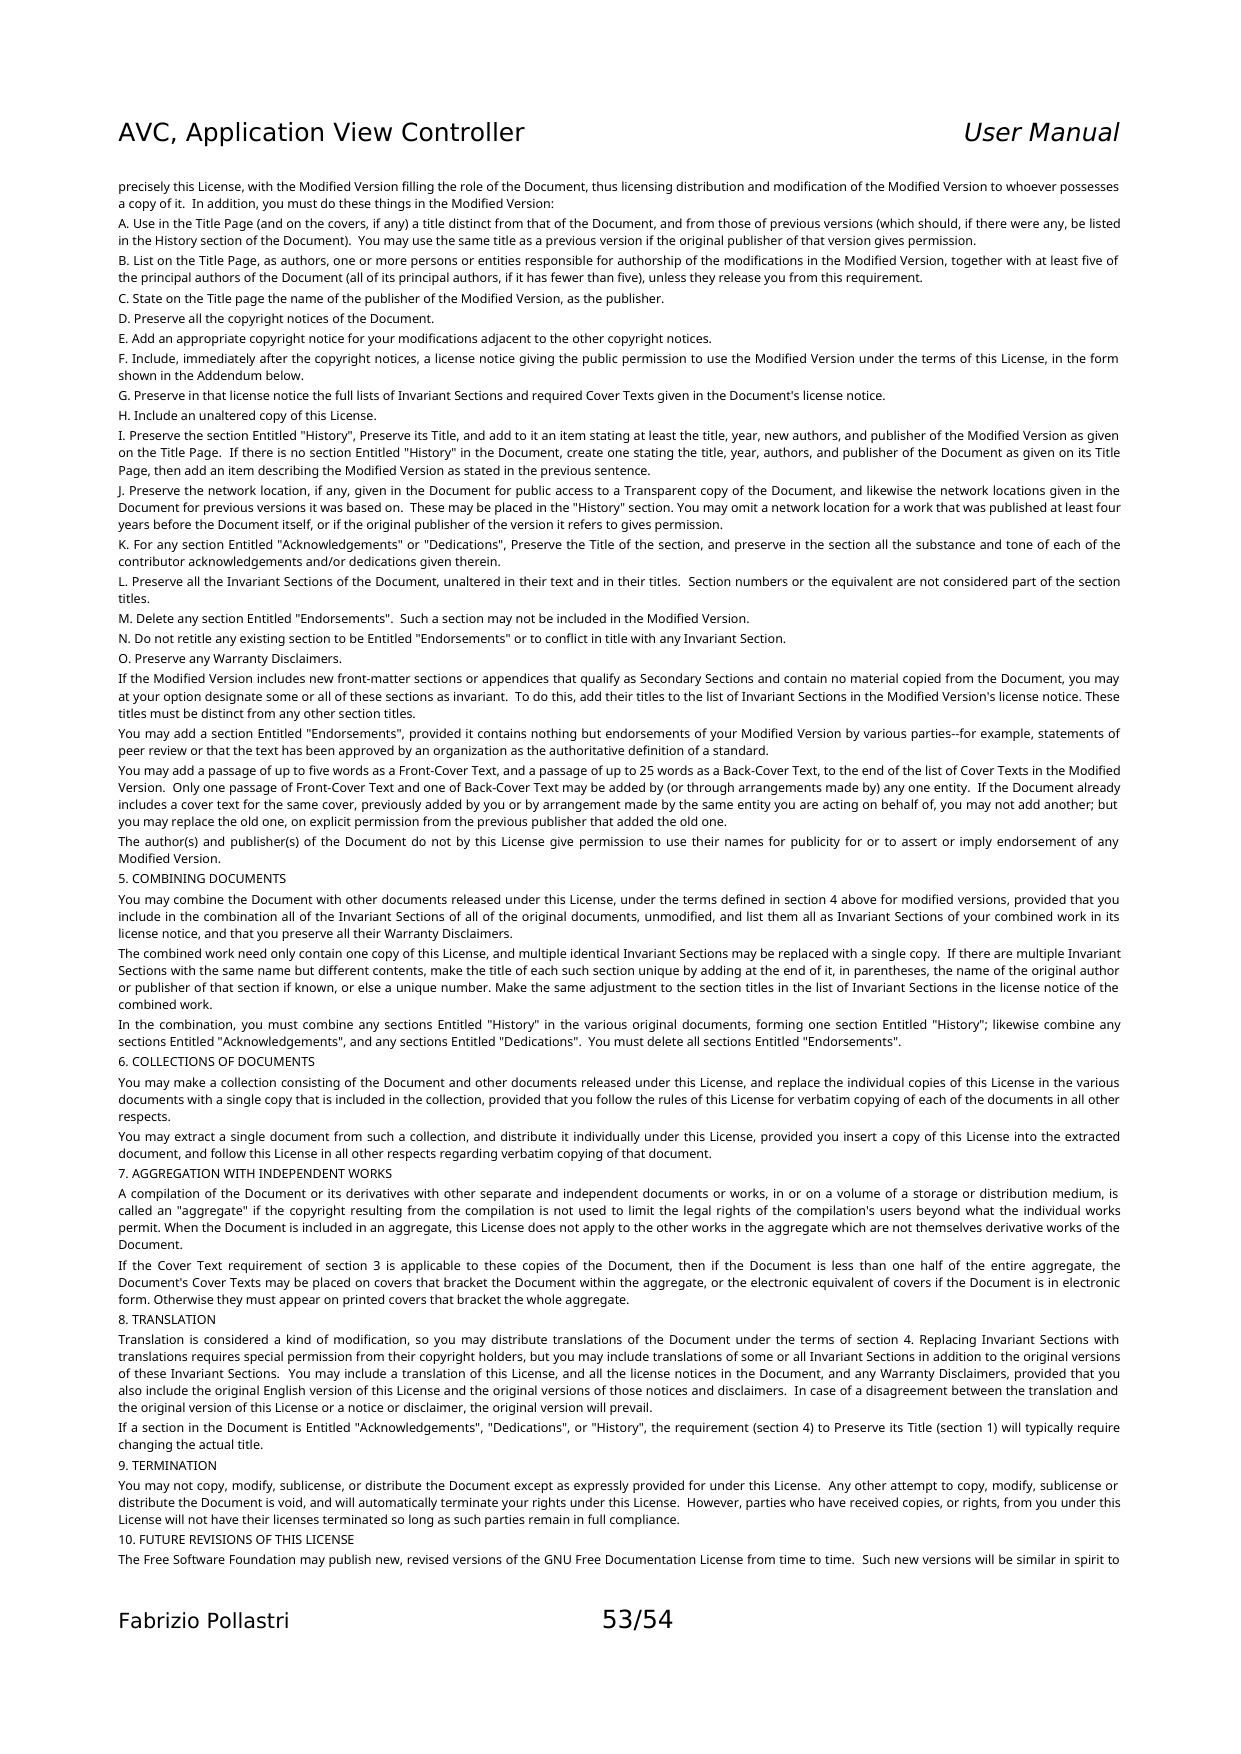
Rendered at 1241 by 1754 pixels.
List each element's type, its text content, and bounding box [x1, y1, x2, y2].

text E. Add an appropriate copyright notice for your modifications adjacent to the other copyright notices. [118, 330, 1122, 347]
text You may make a collection consisting of the Document and other documents released under this License, and replace the individual copies of this License in the various documents with a single copy that is included in the collection, provided that you follow the rules of this License for verbatim copying of each of the documents in all other respects. [118, 1074, 1122, 1125]
text If the Modified Version includes new front-matter sections or appendices that qualify as Secondary Sections and contain no material copied from the Document, you may at your option designate some or all of these sections as invariant. To do this, add their titles to the list of Invariant Sections in the Modified Version's license notice. These titles must be distinct from any other section titles. [118, 671, 1122, 722]
text M. Delete any section Entitled "Endorsements". Such a section may not be included in the Modified Version. [118, 610, 1122, 627]
text The Free Software Foundation may publish new, revised versions of the GNU Free Documentation License from time to time. Such new versions will be similar in spirit to [118, 1551, 1122, 1568]
text precisely this License, with the Modified Version filling the role of the Document, thus licensing distribution and modification of the Modified Version to whoever possesses a copy of it. In addition, you must do these things in the Modified Version: [118, 178, 1122, 212]
text You may add a passage of up to five words as a Front-Cover Text, and a passage of up to 25 words as a Back-Cover Text, to the end of the list of Cover Texts in the Modified Version. Only one passage of Front-Cover Text and one of Back-Cover Text may be added by (or through arrangements made by) any one entity. If the Document already includes a cover text for the same cover, previously added by you or by arrangement made by the same entity you are acting on behalf of, you may not add another; but you may replace the old one, on explicit permission from the previous publisher that added the old one. [118, 762, 1122, 830]
text If a section in the Document is Entitled "Acknowledgements", "Dedications", or "History", the requirement (section 4) to Preserve its Title (section 1) will typically require changing the actual title. [118, 1419, 1122, 1453]
text The author(s) and publisher(s) of the Document do not by this License give permission to use their names for publicity for or to assert or imply endorsement of any Modified Version. [118, 833, 1122, 868]
text A compilation of the Document or its derivatives with other separate and independent documents or works, in or on a volume of a storage or distribution medium, is called an "aggregate" if the copyright resulting from the compilation is not used to limit the legal rights of the compilation's users beyond what the individual works permit. When the Document is included in an aggregate, this License does not apply to the other works in the aggregate which are not themselves derivative works of the Document. [118, 1185, 1122, 1253]
text If the Cover Text requirement of section 3 is applicable to these copies of the Document, then if the Document is less than one half of the entire aggregate, the Document's Cover Texts may be placed on covers that bracket the Document within the aggregate, or the electronic equivalent of covers if the Document is in electronic form. Otherwise they must appear on printed covers that bracket the whole aggregate. [118, 1257, 1122, 1308]
text O. Preserve any Warranty Disclaimers. [118, 651, 1122, 668]
text 9. TERMINATION [118, 1457, 1122, 1474]
text You may combine the Document with other documents released under this License, under the terms defined in section 4 above for modified versions, provided that you include in the combination all of the Invariant Sections of all of the original documents, unmodified, and list them all as Invariant Sections of your combined work in its license notice, and that you preserve all their Warranty Disclaimers. [118, 891, 1122, 942]
text A. Use in the Title Page (and on the covers, if any) a title distinct from that of the Document, and from those of previous versions (which should, if there were any, be listed in the History section of the Document). You may use the same title as a previous version if the original publisher of that version gives permission. [118, 215, 1122, 249]
text D. Preserve all the copyright notices of the Document. [118, 310, 1122, 327]
text I. Preserve the section Entitled "History", Preserve its Title, and add to it an item stating at least the title, year, new authors, and publisher of the Modified Version as given on the Title Page. If there is no section Entitled "History" in the Document, create one stating the title, year, authors, and publisher of the Document as given on its Title Page, then add an item describing the Modified Version as stated in the previous sentence. [118, 427, 1122, 479]
text The combined work need only contain one copy of this License, and multiple identical Invariant Sections may be replaced with a single copy. If there are multiple Invariant Sections with the same name but different contents, make the title of each such section unique by adding at the end of it, in parentheses, the name of the original author or publisher of that section if known, or else a unique number. Make the same adjustment to the section titles in the list of Invariant Sections in the license notice of the combined work. [118, 945, 1122, 1013]
text K. For any section Entitled "Acknowledgements" or "Dedications", Preserve the Title of the section, and preserve in the section all the substance and tone of each of the contributor acknowledgements and/or dedications given therein. [118, 536, 1122, 570]
text Translation is considered a kind of modification, so you may distribute translations of the Document under the terms of section 4. Replacing Invariant Sections with translations requires special permission from their copyright holders, but you may include translations of some or all Invariant Sections in addition to the original versions of these Invariant Sections. You may include a translation of this License, and all the license notices in the Document, and any Warranty Disclaimers, provided that you also include the original English version of this License and the original versions of those notices and disclaimers. In case of a disagreement between the translation and the original version of this License or a notice or disclaimer, the original version will prevail. [118, 1331, 1122, 1416]
text 7. AGGREGATION WITH INDEPENDENT WORKS [118, 1165, 1122, 1182]
text 8. TRANSLATION [118, 1311, 1122, 1328]
text L. Preserve all the Invariant Sections of the Document, unaltered in their text and in their titles. Section numbers or the equivalent are not considered part of the section titles. [118, 573, 1122, 607]
text C. State on the Title page the name of the publisher of the Modified Version, as the publisher. [118, 290, 1122, 307]
text N. Do not retitle any existing section to be Entitled "Endorsements" or to conflict in title with any Invariant Section. [118, 630, 1122, 647]
text 10. FUTURE REVISIONS OF THIS LICENSE [118, 1531, 1122, 1548]
text G. Preserve in that license notice the full lists of Invariant Sections and required Cover Texts given in the Document's license notice. [118, 387, 1122, 404]
text 5. COMBINING DOCUMENTS [118, 871, 1122, 888]
text You may extract a single document from such a collection, and distribute it individually under this License, provided you insert a copy of this License into the extracted document, and follow this License in all other respects regarding verbatim copying of that document. [118, 1128, 1122, 1162]
text F. Include, immediately after the copyright notices, a license notice giving the public permission to use the Modified Version under the terms of this License, in the form shown in the Addendum below. [118, 350, 1122, 384]
text H. Include an unaltered copy of this License. [118, 407, 1122, 424]
text 6. COLLECTIONS OF DOCUMENTS [118, 1053, 1122, 1071]
text In the combination, you must combine any sections Entitled "History" in the various original documents, forming one section Entitled "History"; likewise combine any sections Entitled "Acknowledgements", and any sections Entitled "Dedications". You must delete all sections Entitled "Endorsements". [118, 1016, 1122, 1051]
text B. List on the Title Page, as authors, one or more persons or entities responsible for authorship of the modifications in the Modified Version, together with at least five of the principal authors of the Document (all of its principal authors, if it has fewer than five), unless they release you from this requirement. [118, 252, 1122, 287]
text You may not copy, modify, sublicense, or distribute the Document except as expressly provided for under this License. Any other attempt to copy, modify, sublicense or distribute the Document is void, and will automatically terminate your rights under this License. However, parties who have received copies, or rights, from you under this License will not have their licenses terminated so long as such parties remain in full compliance. [118, 1477, 1122, 1528]
text You may add a section Entitled "Endorsements", provided it contains nothing but endorsements of your Modified Version by various parties--for example, statements of peer review or that the text has been approved by an organization as the authoritative definition of a standard. [118, 725, 1122, 759]
text J. Preserve the network location, if any, given in the Document for public access to a Transparent copy of the Document, and likewise the network locations given in the Document for previous versions it was based on. These may be placed in the "History" section. You may omit a network location for a work that was published at least four years before the Document itself, or if the original publisher of the version it refers to gives permission. [118, 482, 1122, 533]
